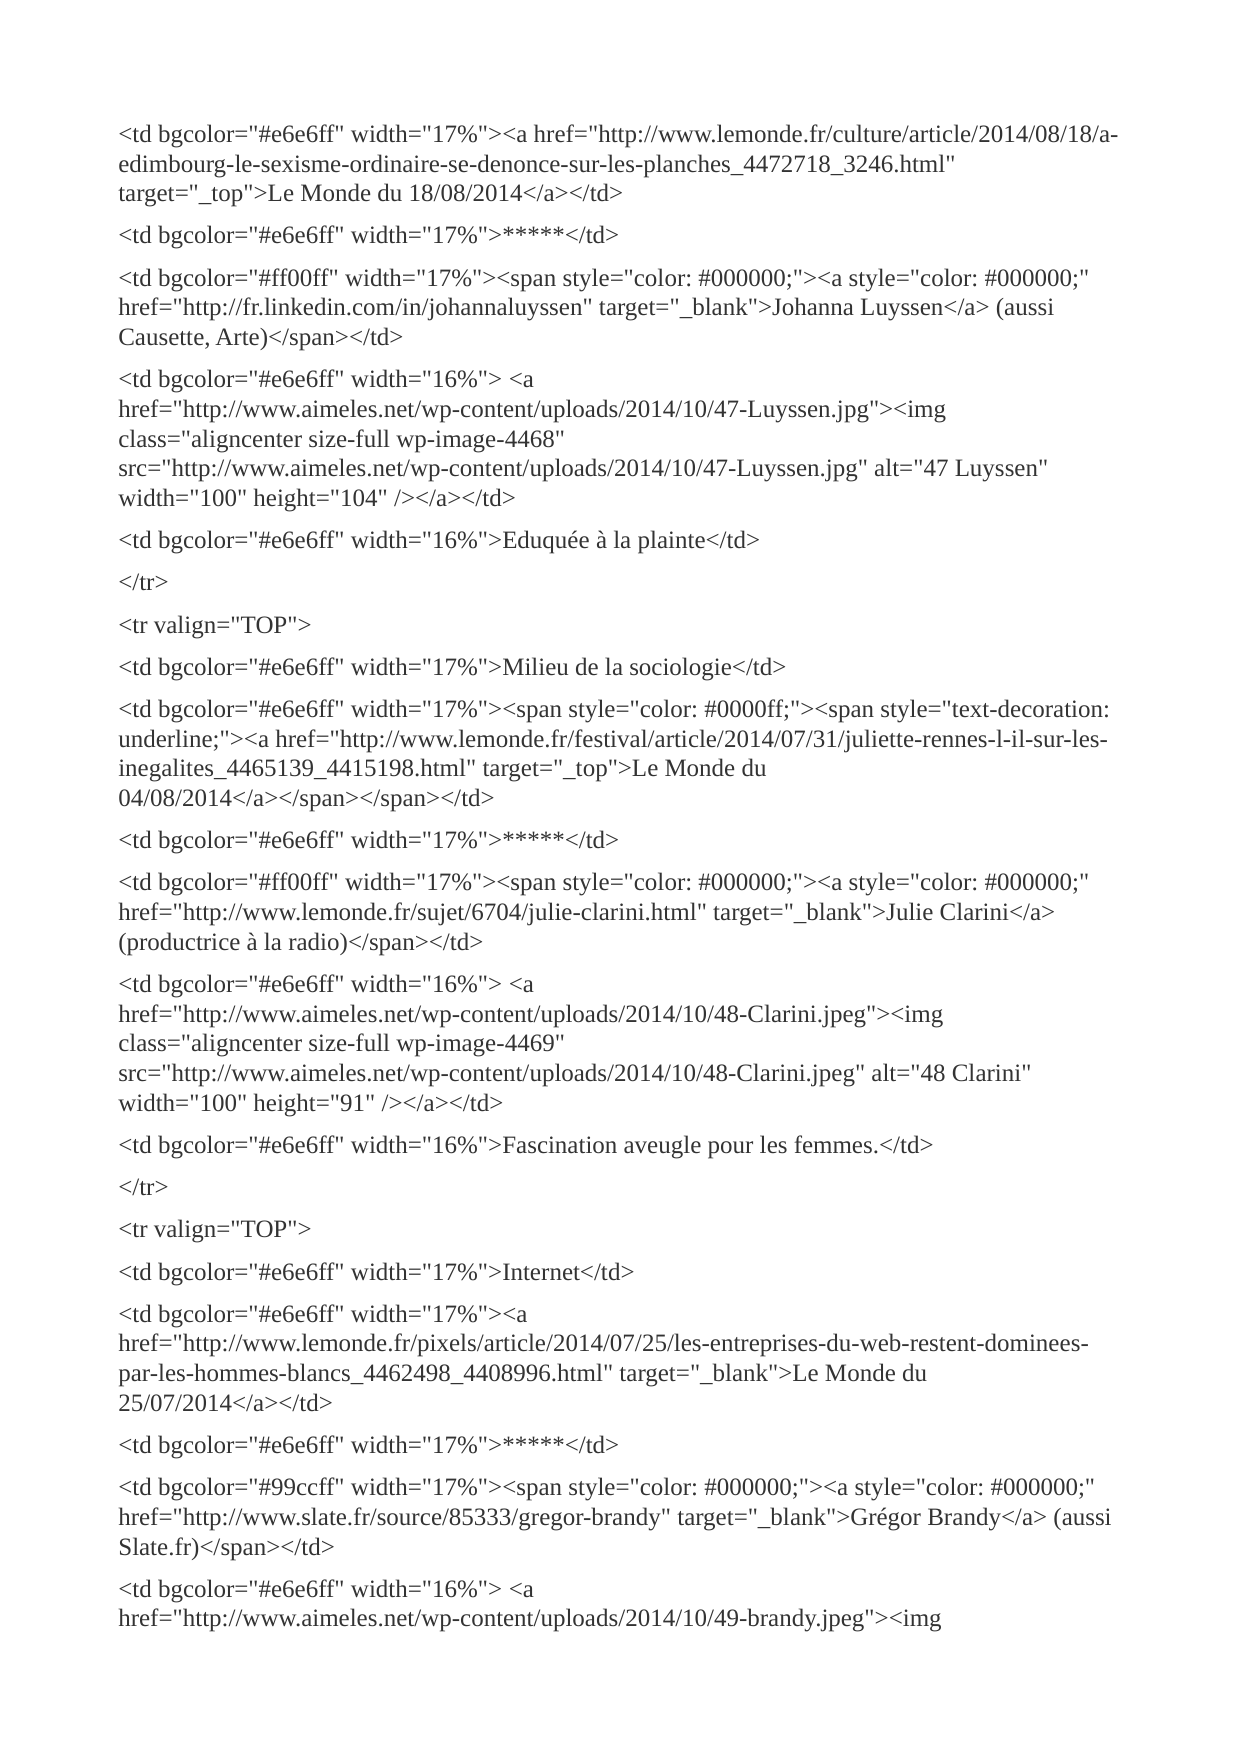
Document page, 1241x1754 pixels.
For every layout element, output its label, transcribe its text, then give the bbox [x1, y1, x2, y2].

text <td bgcolor="#e6e6ff" width="17%">Internet</td> [118, 1256, 1122, 1285]
text <tr valign="TOP"> [118, 1213, 1122, 1243]
text <td bgcolor="#e6e6ff" width="16%"> <a href="http://www.aimeles.net/wp-content/uploads/2014/10/47-Luyssen.jpg"><img class="aligncenter size-full wp-image-4468" src="http://www.aimeles.net/wp-content/uploads/2014/10/47-Luyssen.jpg" alt="47 Luyssen" width="100" height="104" /></a></td> [118, 363, 1122, 512]
text <td bgcolor="#ff00ff" width="17%"><span style="color: #000000;"><a style="color: #000000;" href="http://www.lemonde.fr/sujet/6704/julie-clarini.html" target="_blank">Julie Clarini</a> (productrice à la radio)</span></td> [118, 867, 1122, 956]
text <td bgcolor="#e6e6ff" width="16%"> <a href="http://www.aimeles.net/wp-content/uploads/2014/10/48-Clarini.jpeg"><img class="aligncenter size-full wp-image-4469" src="http://www.aimeles.net/wp-content/uploads/2014/10/48-Clarini.jpeg" alt="48 Clarini" width="100" height="91" /></a></td> [118, 968, 1122, 1117]
text <td bgcolor="#e6e6ff" width="16%"> <a href="http://www.aimeles.net/wp-content/uploads/2014/10/49-brandy.jpeg"><img [118, 1573, 1122, 1632]
text <td bgcolor="#e6e6ff" width="17%">Milieu de la sociologie</td> [118, 651, 1122, 681]
text <td bgcolor="#e6e6ff" width="17%"><a href="http://www.lemonde.fr/pixels/article/2014/07/25/les-entreprises-du-web-restent-dominees-par-les-hommes-blancs_4462498_4408996.html" target="_blank">Le Monde du 25/07/2014</a></td> [118, 1298, 1122, 1417]
text <td bgcolor="#e6e6ff" width="17%">*****</td> [118, 1429, 1122, 1459]
text <td bgcolor="#ff00ff" width="17%"><span style="color: #000000;"><a style="color: #000000;" href="http://fr.linkedin.com/in/johannaluyssen" target="_blank">Johanna Luyssen</a> (aussi Causette, Arte)</span></td> [118, 262, 1122, 351]
text <td bgcolor="#e6e6ff" width="16%">Eduquée à la plainte</td> [118, 524, 1122, 554]
text </tr> [118, 1171, 1122, 1201]
text <tr valign="TOP"> [118, 609, 1122, 638]
text <td bgcolor="#e6e6ff" width="17%">*****</td> [118, 824, 1122, 854]
text <td bgcolor="#e6e6ff" width="17%"><span style="color: #0000ff;"><span style="text-decoration: underline;"><a href="http://www.lemonde.fr/festival/article/2014/07/31/juliette-rennes-l-il-sur-les-inegalites_4465139_4415198.html" target="_top">Le Monde du 04/08/2014</a></span></span></td> [118, 693, 1122, 812]
text <td bgcolor="#e6e6ff" width="16%">Fascination aveugle pour les femmes.</td> [118, 1129, 1122, 1159]
text <td bgcolor="#e6e6ff" width="17%">*****</td> [118, 220, 1122, 249]
text </tr> [118, 567, 1122, 596]
text <td bgcolor="#e6e6ff" width="17%"><a href="http://www.lemonde.fr/culture/article/2014/08/18/a-edimbourg-le-sexisme-ordinaire-se-denonce-sur-les-planches_4472718_3246.html" target="_top">Le Monde du 18/08/2014</a></td> [118, 118, 1122, 207]
text <td bgcolor="#99ccff" width="17%"><span style="color: #000000;"><a style="color: #000000;" href="http://www.slate.fr/source/85333/gregor-brandy" target="_blank">Grégor Brandy</a> (aussi Slate.fr)</span></td> [118, 1471, 1122, 1560]
